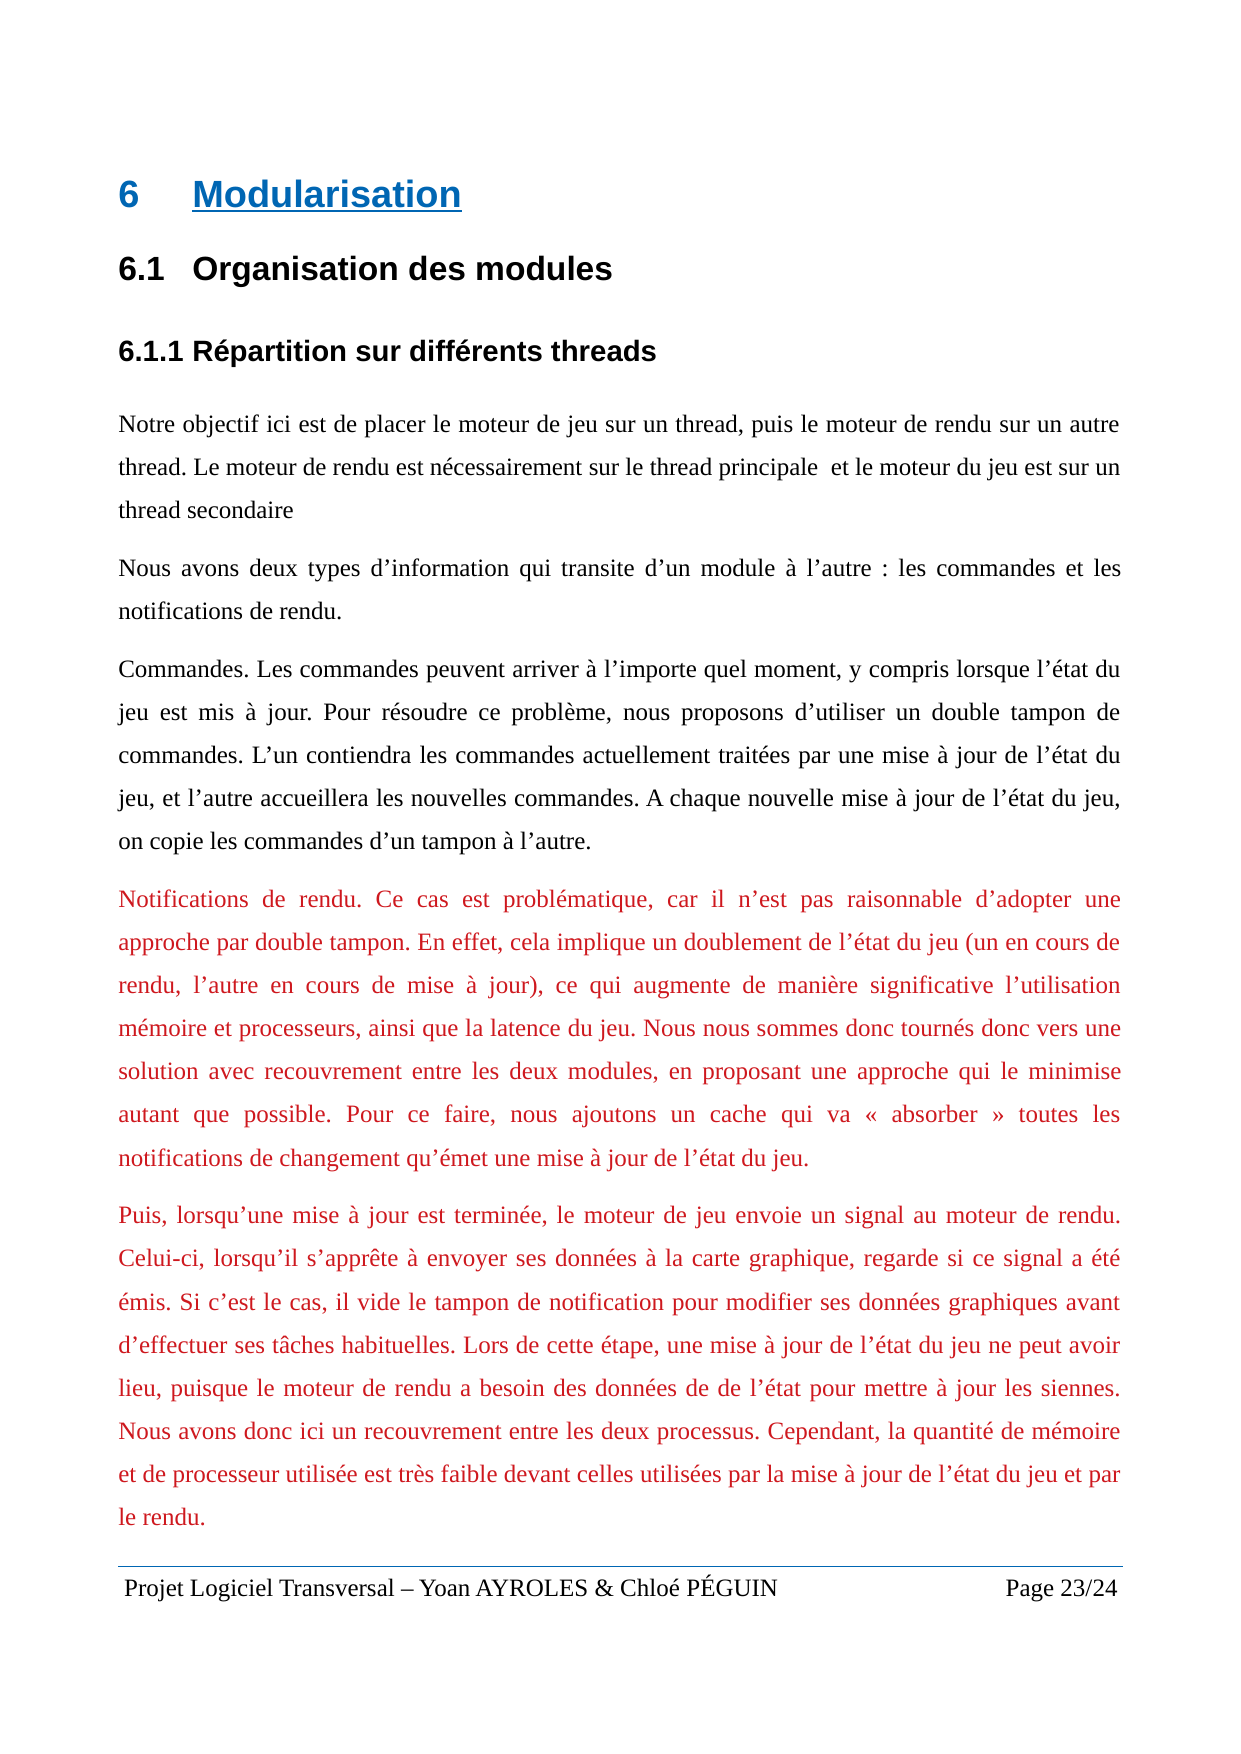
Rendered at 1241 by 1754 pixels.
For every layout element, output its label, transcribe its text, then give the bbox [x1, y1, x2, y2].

text Notifications de rendu. Ce cas est problématique, car il n’est pas raisonnable d’adopter une approche par double tampon. En effet, cela implique un doublement de l’état du jeu (un en cours de rendu, l’autre en cours de mise à jour), ce qui augmente de manière significative l’utilisation mémoire et processeurs, ainsi que la latence du jeu. Nous nous sommes donc tournés donc vers une solution avec recouvrement entre les deux modules, en proposant une approche qui le minimise autant que possible. Pour ce faire, nous ajoutons un cache qui va « absorber » toutes les notifications de changement qu’émet une mise à jour de l’état du jeu. [118, 884, 1122, 1171]
text Commandes. Les commandes peuvent arriver à l’importe quel moment, y compris lorsque l’état du jeu est mis à jour. Pour résoudre ce problème, nous proposons d’utiliser un double tampon de commandes. L’un contiendra les commandes actuellement traitées par une mise à jour de l’état du jeu, et l’autre accueillera les nouvelles commandes. A chaque nouvelle mise à jour de l’état du jeu, on copie les commandes d’un tampon à l’autre. [118, 654, 1122, 855]
subtitle Modularisation [118, 172, 1122, 216]
text Nous avons deux types d’information qui transite d’un module à l’autre : les commandes et les notifications de rendu. [118, 553, 1122, 625]
subtitle Répartition sur différents threads [118, 334, 1122, 368]
text Puis, lorsqu’une mise à jour est terminée, le moteur de jeu envoie un signal au moteur de rendu. Celui-ci, lorsqu’il s’apprête à envoyer ses données à la carte graphique, regarde si ce signal a été émis. Si c’est le cas, il vide le tampon de notification pour modifier ses données graphiques avant d’effectuer ses tâches habituelles. Lors de cette étape, une mise à jour de l’état du jeu ne peut avoir lieu, puisque le moteur de rendu a besoin des données de de l’état pour mettre à jour les siennes. Nous avons donc ici un recouvrement entre les deux processus. Cependant, la quantité de mémoire et de processeur utilisée est très faible devant celles utilisées par la mise à jour de l’état du jeu et par le rendu. [118, 1200, 1122, 1531]
subtitle Organisation des modules [118, 249, 1122, 287]
text Notre objectif ici est de placer le moteur de jeu sur un thread, puis le moteur de rendu sur un autre thread. Le moteur de rendu est nécessairement sur le thread principale et le moteur du jeu est sur un thread secondaire [118, 409, 1122, 524]
